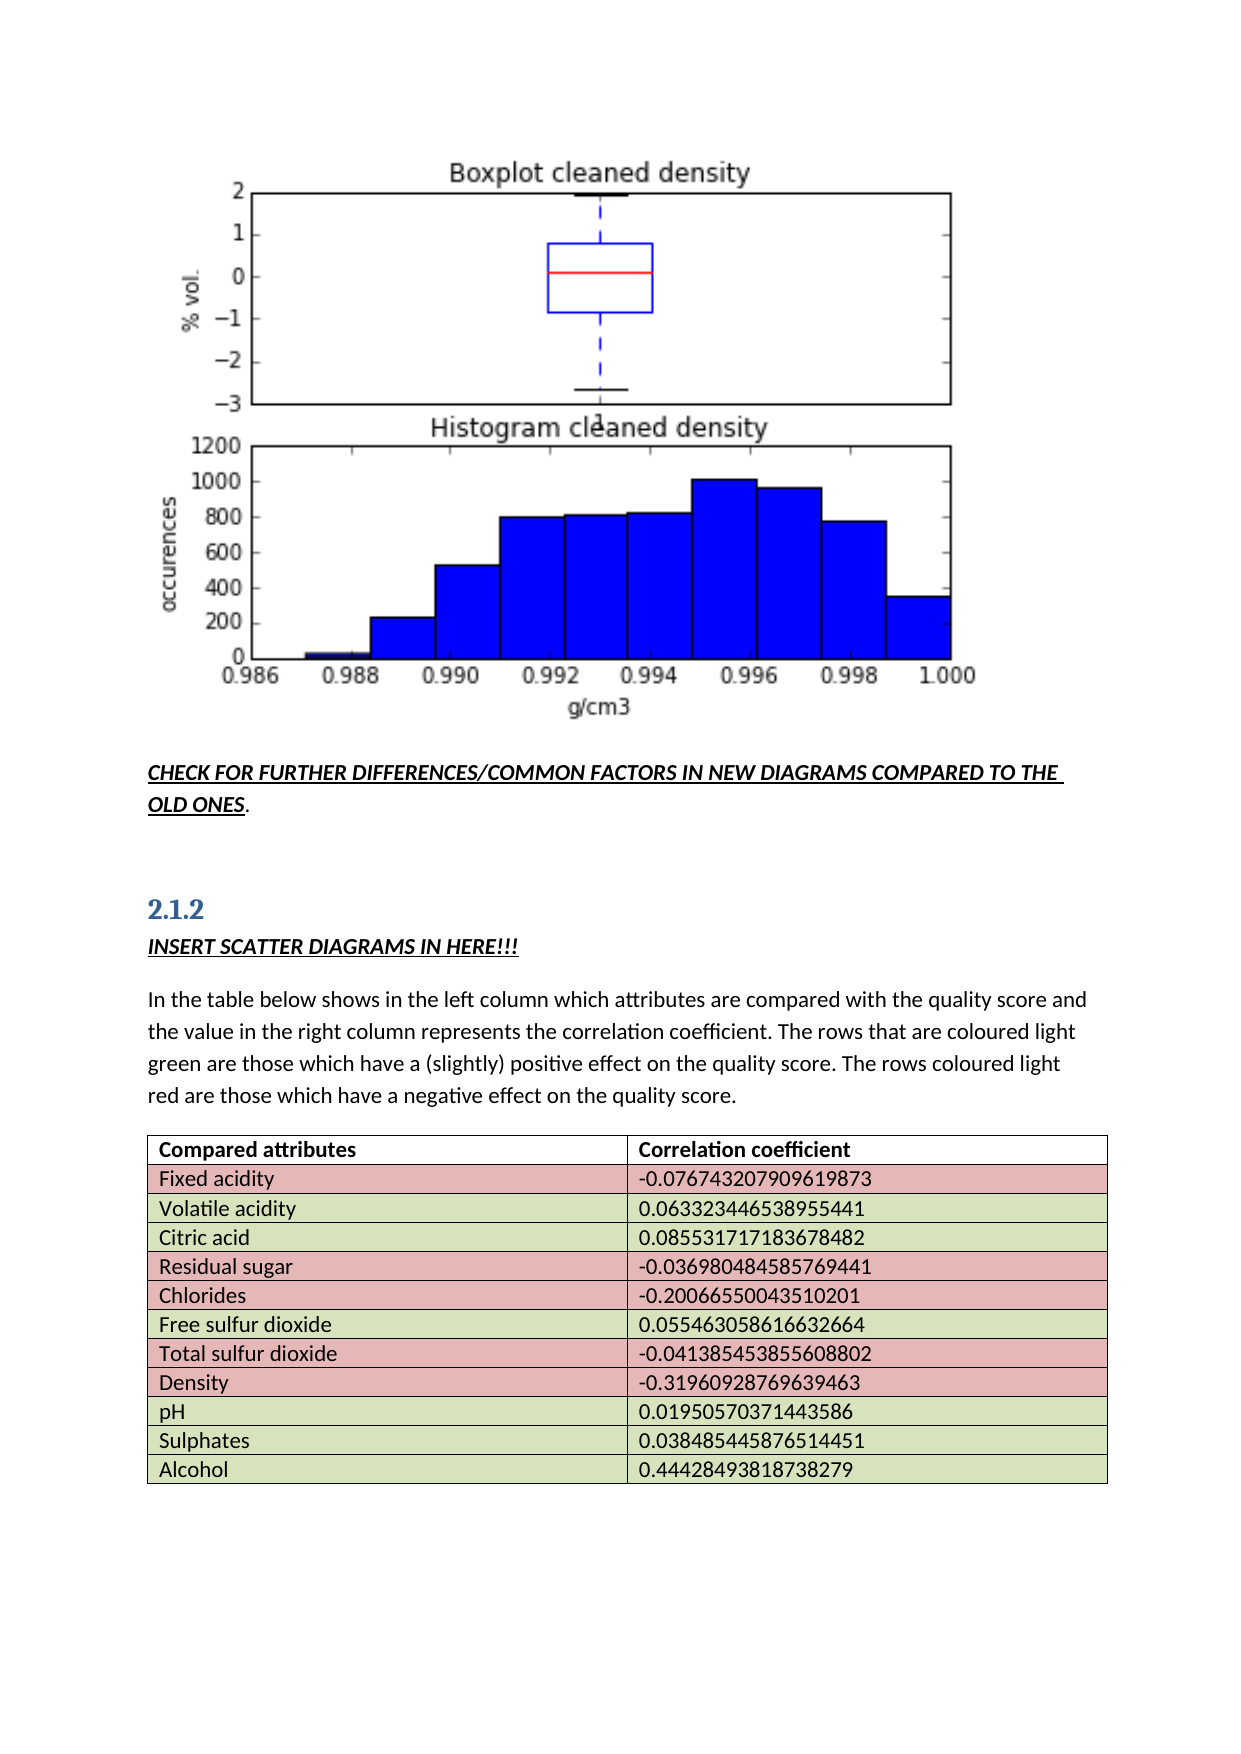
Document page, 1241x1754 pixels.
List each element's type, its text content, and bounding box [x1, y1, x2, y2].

table_cell Density [148, 1368, 627, 1396]
subtitle 2.1.2 [148, 893, 1093, 927]
table_cell Chlorides [148, 1281, 627, 1309]
text In the table below shows in the left column which attributes are compared with the quality score and the value in the right column represents the correlation coefficient. The rows that are coloured light green are those which have a (slightly) positive effect on the quality score. The rows coloured light red are those which have a negative effect on the quality score. [148, 985, 1093, 1109]
table_header Compared attributes [148, 1136, 627, 1163]
table_cell -0.20066550043510201 [628, 1281, 1107, 1309]
table_cell 0.063323446538955441 [628, 1194, 1107, 1222]
text INSERT SCATTER DIAGRAMS IN HERE!!! [148, 932, 1093, 960]
table_cell 0.055463058616632664 [628, 1310, 1107, 1338]
table_cell Total sulfur dioxide [148, 1339, 627, 1367]
table_cell pH [148, 1397, 627, 1425]
table_cell -0.041385453855608802 [628, 1339, 1107, 1367]
table_cell 0.01950570371443586 [628, 1397, 1107, 1425]
table_cell 0.038485445876514451 [628, 1426, 1107, 1454]
table_cell Alcohol [148, 1455, 627, 1483]
table_cell Fixed acidity [148, 1165, 627, 1193]
table_cell -0.076743207909619873 [628, 1165, 1107, 1193]
table_cell 0.44428493818738279 [628, 1455, 1107, 1483]
table_cell Residual sugar [148, 1252, 627, 1280]
table_cell Citric acid [148, 1223, 627, 1251]
table_cell -0.31960928769639463 [628, 1368, 1107, 1396]
text CHECK FOR FURTHER DIFFERENCES/COMMON FACTORS IN NEW DIAGRAMS COMPARED TO THE OLD ONES. [148, 758, 1093, 818]
table_header Correlation coefficient [628, 1136, 1107, 1163]
table_cell Sulphates [148, 1426, 627, 1454]
table_cell Free sulfur dioxide [148, 1310, 627, 1338]
table_cell 0.085531717183678482 [628, 1223, 1107, 1251]
table_cell Volatile acidity [148, 1194, 627, 1222]
table_cell -0.036980484585769441 [628, 1252, 1107, 1280]
